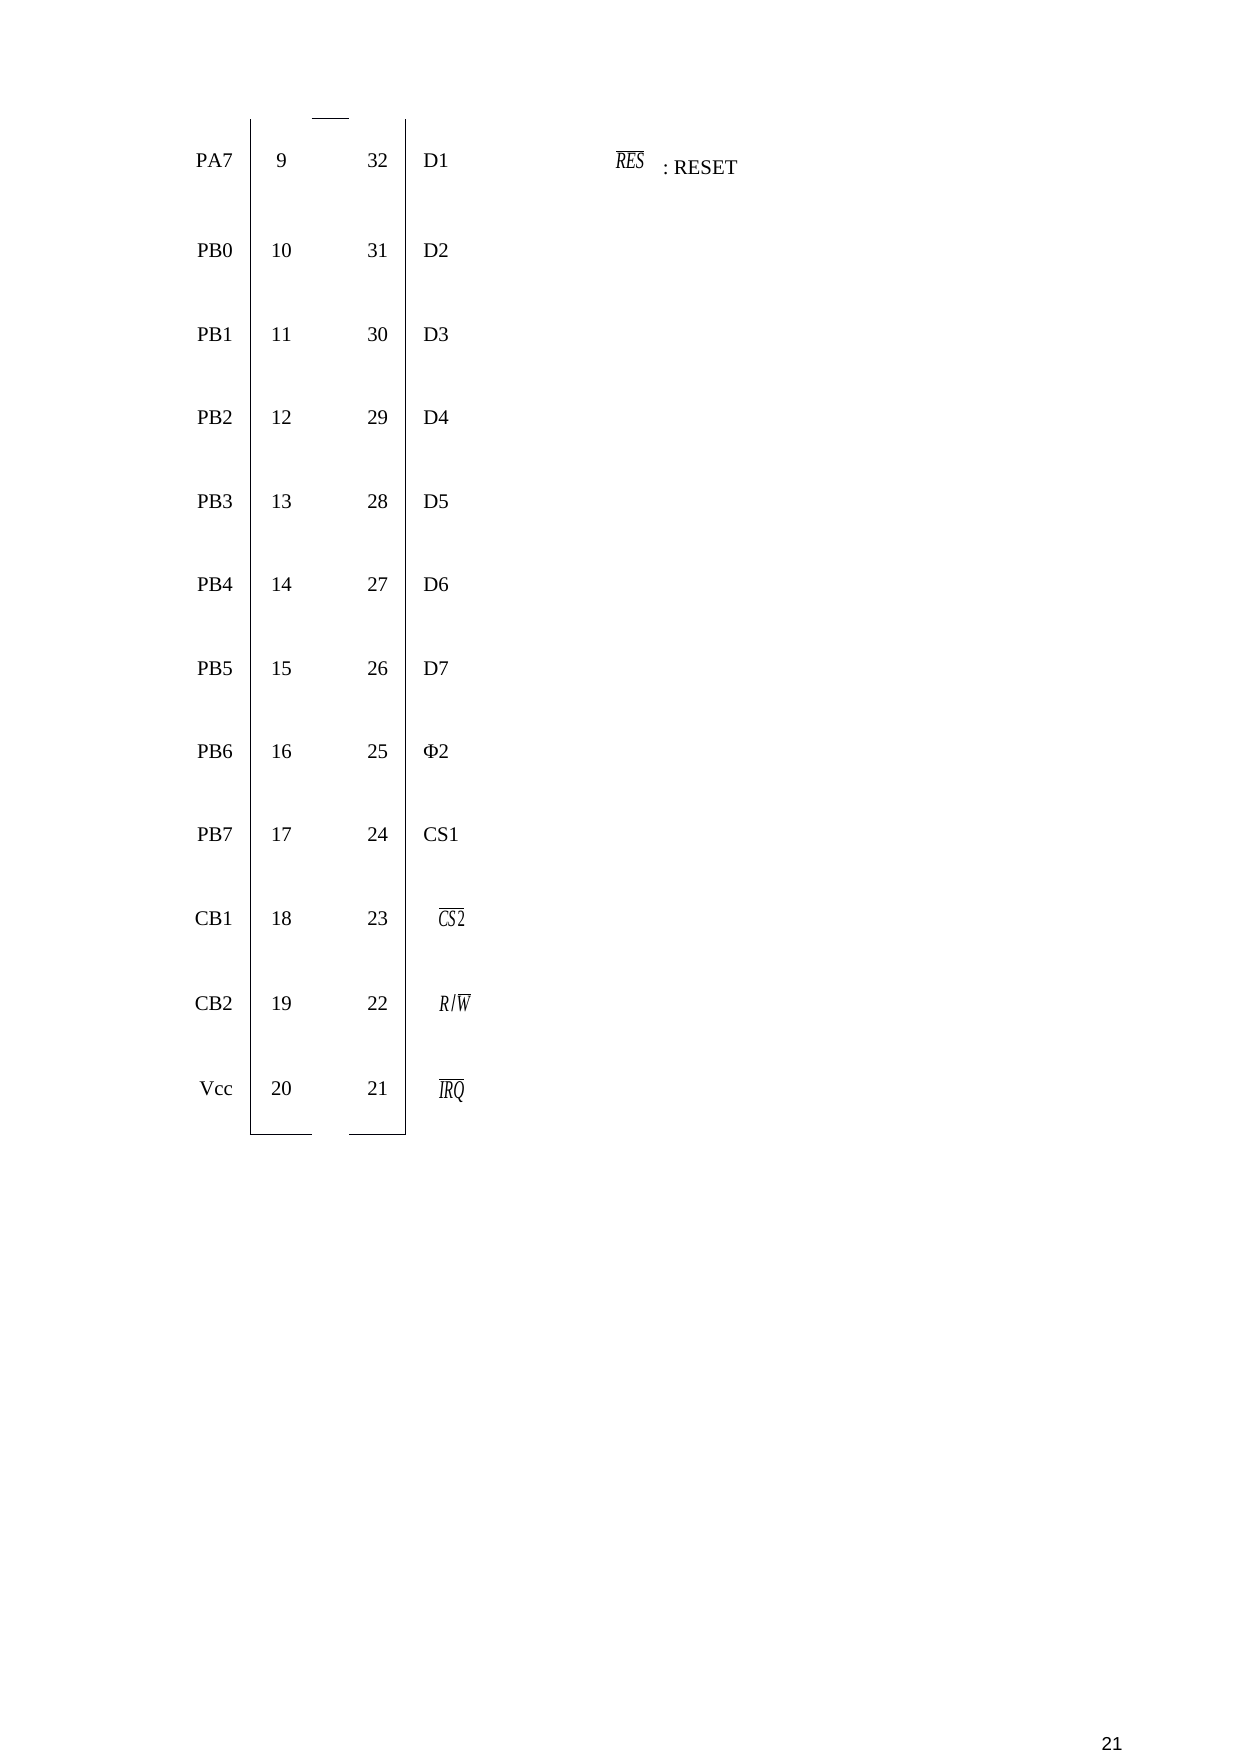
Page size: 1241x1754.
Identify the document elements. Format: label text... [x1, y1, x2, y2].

table_cell [593, 961, 949, 1046]
table_cell 9 [250, 118, 312, 208]
table_cell D1 [405, 118, 593, 208]
table_cell 11 [251, 291, 312, 375]
table_cell 22 [349, 961, 405, 1046]
table_cell 21 [349, 1046, 405, 1134]
table_cell 25 [349, 709, 405, 792]
table_cell 24 [349, 792, 405, 876]
table_cell D5 [406, 458, 593, 542]
table_cell PB3 [162, 458, 250, 542]
table_cell Φ2 [406, 709, 593, 792]
table_cell [593, 291, 949, 375]
table_cell [593, 709, 949, 792]
table_cell PA7 [162, 118, 250, 208]
table_cell [406, 876, 593, 961]
table_cell [406, 961, 593, 1046]
table_cell PB4 [162, 542, 250, 625]
table_cell PB7 [162, 792, 250, 876]
table_cell [593, 542, 949, 625]
table_cell 20 [251, 1046, 312, 1134]
table_cell PB6 [162, 709, 250, 792]
table_cell 28 [349, 458, 405, 542]
table_cell D6 [406, 542, 593, 625]
table_cell 19 [251, 961, 312, 1046]
table_cell D7 [406, 625, 593, 709]
table_cell [593, 792, 949, 876]
table_cell Vcc [162, 1046, 250, 1134]
table_cell 16 [251, 709, 312, 792]
table_cell : RESET [593, 118, 949, 208]
table_cell 13 [251, 458, 312, 542]
table_cell PB1 [162, 291, 250, 375]
table_cell 26 [349, 625, 405, 709]
table_cell CB1 [162, 876, 250, 961]
table_cell PB2 [162, 375, 250, 458]
table_cell CB2 [162, 961, 250, 1046]
table_cell 17 [251, 792, 312, 876]
table_cell PB5 [162, 625, 250, 709]
table_cell 12 [251, 375, 312, 458]
table_cell 15 [251, 625, 312, 709]
table_cell 14 [251, 542, 312, 625]
table_cell PB0 [162, 208, 250, 291]
table_cell 29 [349, 375, 405, 458]
table_cell 30 [349, 291, 405, 375]
table_cell 23 [349, 876, 405, 961]
table_cell 10 [251, 208, 312, 291]
table_cell 27 [349, 542, 405, 625]
table_cell D2 [406, 208, 593, 291]
table_cell [593, 1046, 949, 1134]
table_cell [593, 375, 949, 458]
table_cell CS1 [406, 792, 593, 876]
table_cell 18 [251, 876, 312, 961]
table_header [312, 119, 349, 1134]
table_cell [593, 458, 949, 542]
table_cell D4 [406, 375, 593, 458]
table_cell [593, 208, 949, 291]
table_cell [593, 876, 949, 961]
table_cell 32 [349, 118, 405, 208]
table_cell 31 [349, 208, 405, 291]
table_cell [406, 1046, 593, 1134]
table_cell D3 [406, 291, 593, 375]
table_cell [593, 625, 949, 709]
